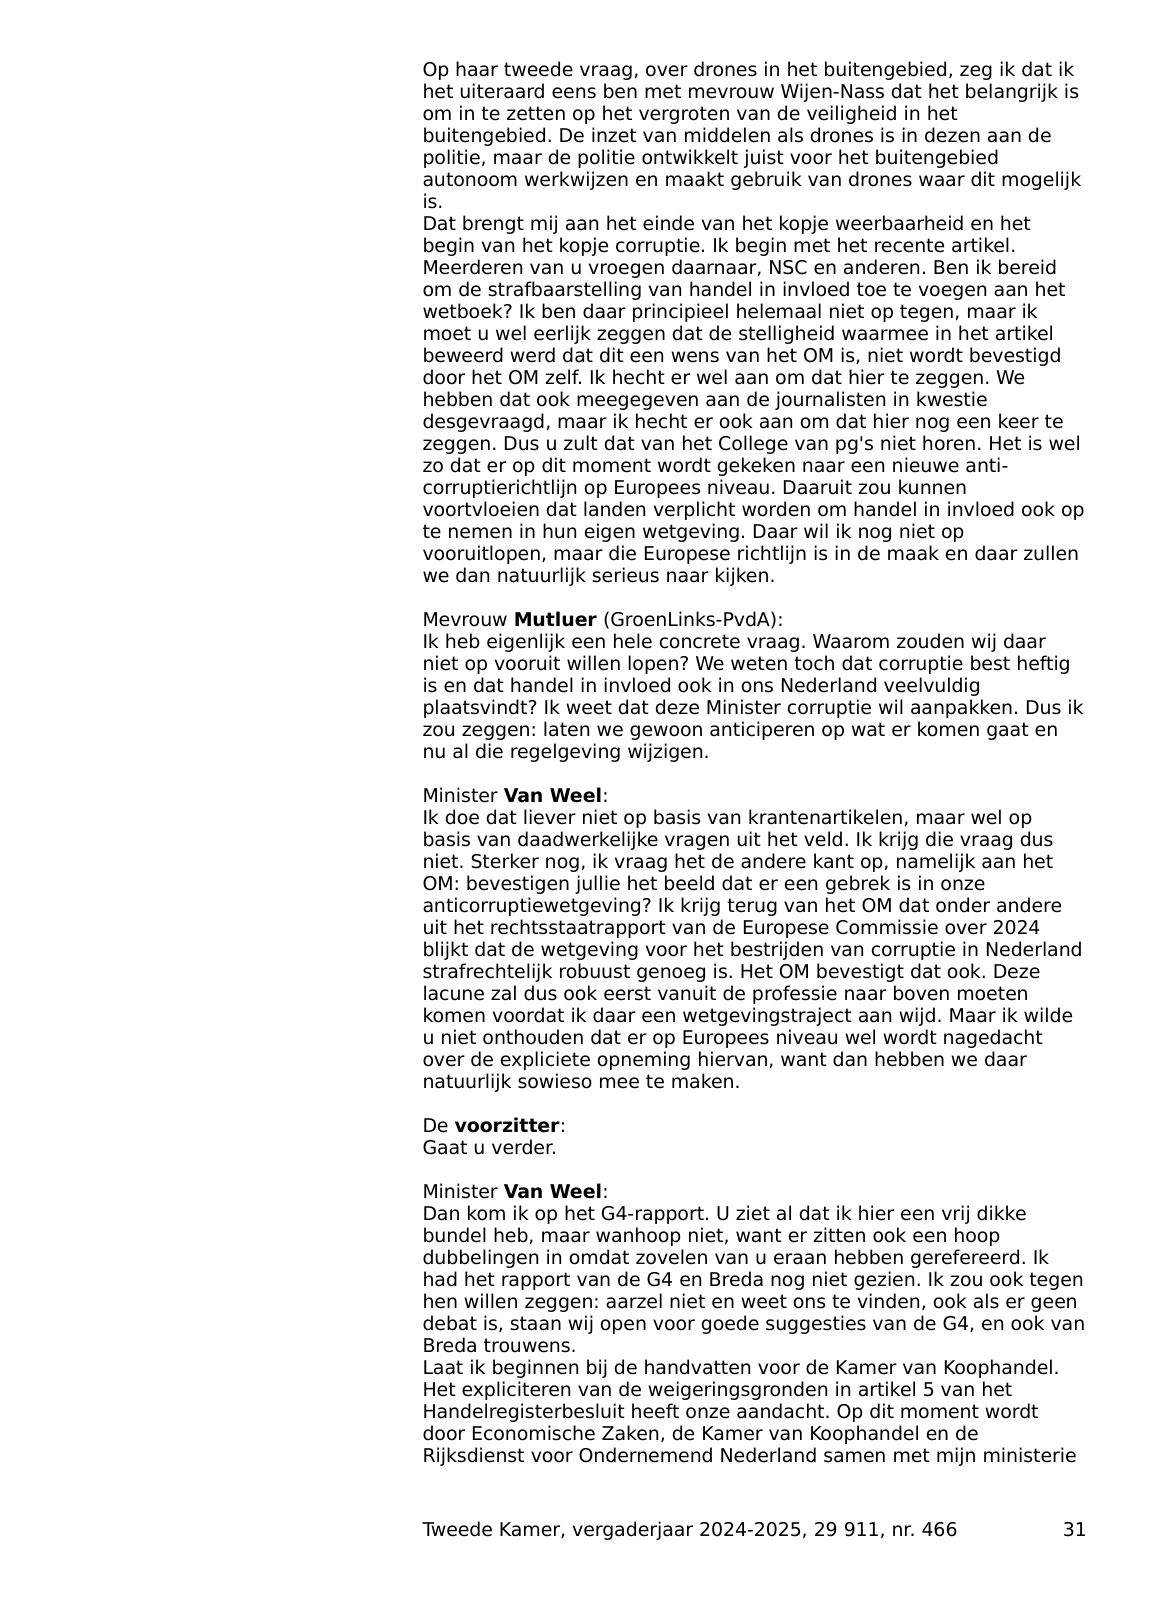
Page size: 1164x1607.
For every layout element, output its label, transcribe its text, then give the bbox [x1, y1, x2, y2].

text Op haar tweede vraag, over drones in het buitengebied, zeg ik dat ik het uiteraard eens ben met mevrouw Wijen-Nass dat het belangrijk is om in te zetten op het vergroten van de veiligheid in het buitengebied. De inzet van middelen als drones is in dezen aan de politie, maar de politie ontwikkelt juist voor het buitengebied autonoom werkwijzen en maakt gebruik van drones waar dit mogelijk is. [422, 59, 1087, 213]
text Ik doe dat liever niet op basis van krantenartikelen, maar wel op basis van daadwerkelijke vragen uit het veld. Ik krijg die vraag dus niet. Sterker nog, ik vraag het de andere kant op, namelijk aan het OM: bevestigen jullie het beeld dat er een gebrek is in onze anticorruptiewetgeving? Ik krijg terug van het OM dat onder andere uit het rechtsstaatrapport van de Europese Commissie over 2024 blijkt dat de wetgeving voor het bestrijden van corruptie in Nederland strafrechtelijk robuust genoeg is. Het OM bevestigt dat ook. Deze lacune zal dus ook eerst vanuit de professie naar boven moeten komen voordat ik daar een wetgevingstraject aan wijd. Maar ik wilde u niet onthouden dat er op Europees niveau wel wordt nagedacht over de expliciete opneming hiervan, want dan hebben we daar natuurlijk sowieso mee te maken. [422, 807, 1087, 1092]
text Gaat u verder. [422, 1137, 1087, 1159]
text De voorzitter: [422, 1115, 1087, 1137]
text Mevrouw Mutluer (GroenLinks-PvdA): [422, 609, 1087, 631]
text Laat ik beginnen bij de handvatten voor de Kamer van Koophandel. Het expliciteren van de weigeringsgronden in artikel 5 van het Handelregisterbesluit heeft onze aandacht. Op dit moment wordt door Economische Zaken, de Kamer van Koophandel en de Rijksdienst voor Ondernemend Nederland samen met mijn ministerie [422, 1357, 1087, 1467]
text Dat brengt mij aan het einde van het kopje weerbaarheid en het begin van het kopje corruptie. Ik begin met het recente artikel. Meerderen van u vroegen daarnaar, NSC en anderen. Ben ik bereid om de strafbaarstelling van handel in invloed toe te voegen aan het wetboek? Ik ben daar principieel helemaal niet op tegen, maar ik moet u wel eerlijk zeggen dat de stelligheid waarmee in het artikel beweerd werd dat dit een wens van het OM is, niet wordt bevestigd door het OM zelf. Ik hecht er wel aan om dat hier te zeggen. We hebben dat ook meegegeven aan de journalisten in kwestie desgevraagd, maar ik hecht er ook aan om dat hier nog een keer te zeggen. Dus u zult dat van het College van pg's niet horen. Het is wel zo dat er op dit moment wordt gekeken naar een nieuwe anti-corruptierichtlijn op Europees niveau. Daaruit zou kunnen voortvloeien dat landen verplicht worden om handel in invloed ook op te nemen in hun eigen wetgeving. Daar wil ik nog niet op vooruitlopen, maar die Europese richtlijn is in de maak en daar zullen we dan natuurlijk serieus naar kijken. [422, 213, 1087, 587]
text Dan kom ik op het G4-rapport. U ziet al dat ik hier een vrij dikke bundel heb, maar wanhoop niet, want er zitten ook een hoop dubbelingen in omdat zovelen van u eraan hebben gerefereerd. Ik had het rapport van de G4 en Breda nog niet gezien. Ik zou ook tegen hen willen zeggen: aarzel niet en weet ons te vinden, ook als er geen debat is, staan wij open voor goede suggesties van de G4, en ook van Breda trouwens. [422, 1203, 1087, 1357]
text Minister Van Weel: [422, 1181, 1087, 1203]
text Minister Van Weel: [422, 785, 1087, 807]
text Ik heb eigenlijk een hele concrete vraag. Waarom zouden wij daar niet op vooruit willen lopen? We weten toch dat corruptie best heftig is en dat handel in invloed ook in ons Nederland veelvuldig plaatsvindt? Ik weet dat deze Minister corruptie wil aanpakken. Dus ik zou zeggen: laten we gewoon anticiperen op wat er komen gaat en nu al die regelgeving wijzigen. [422, 631, 1087, 763]
